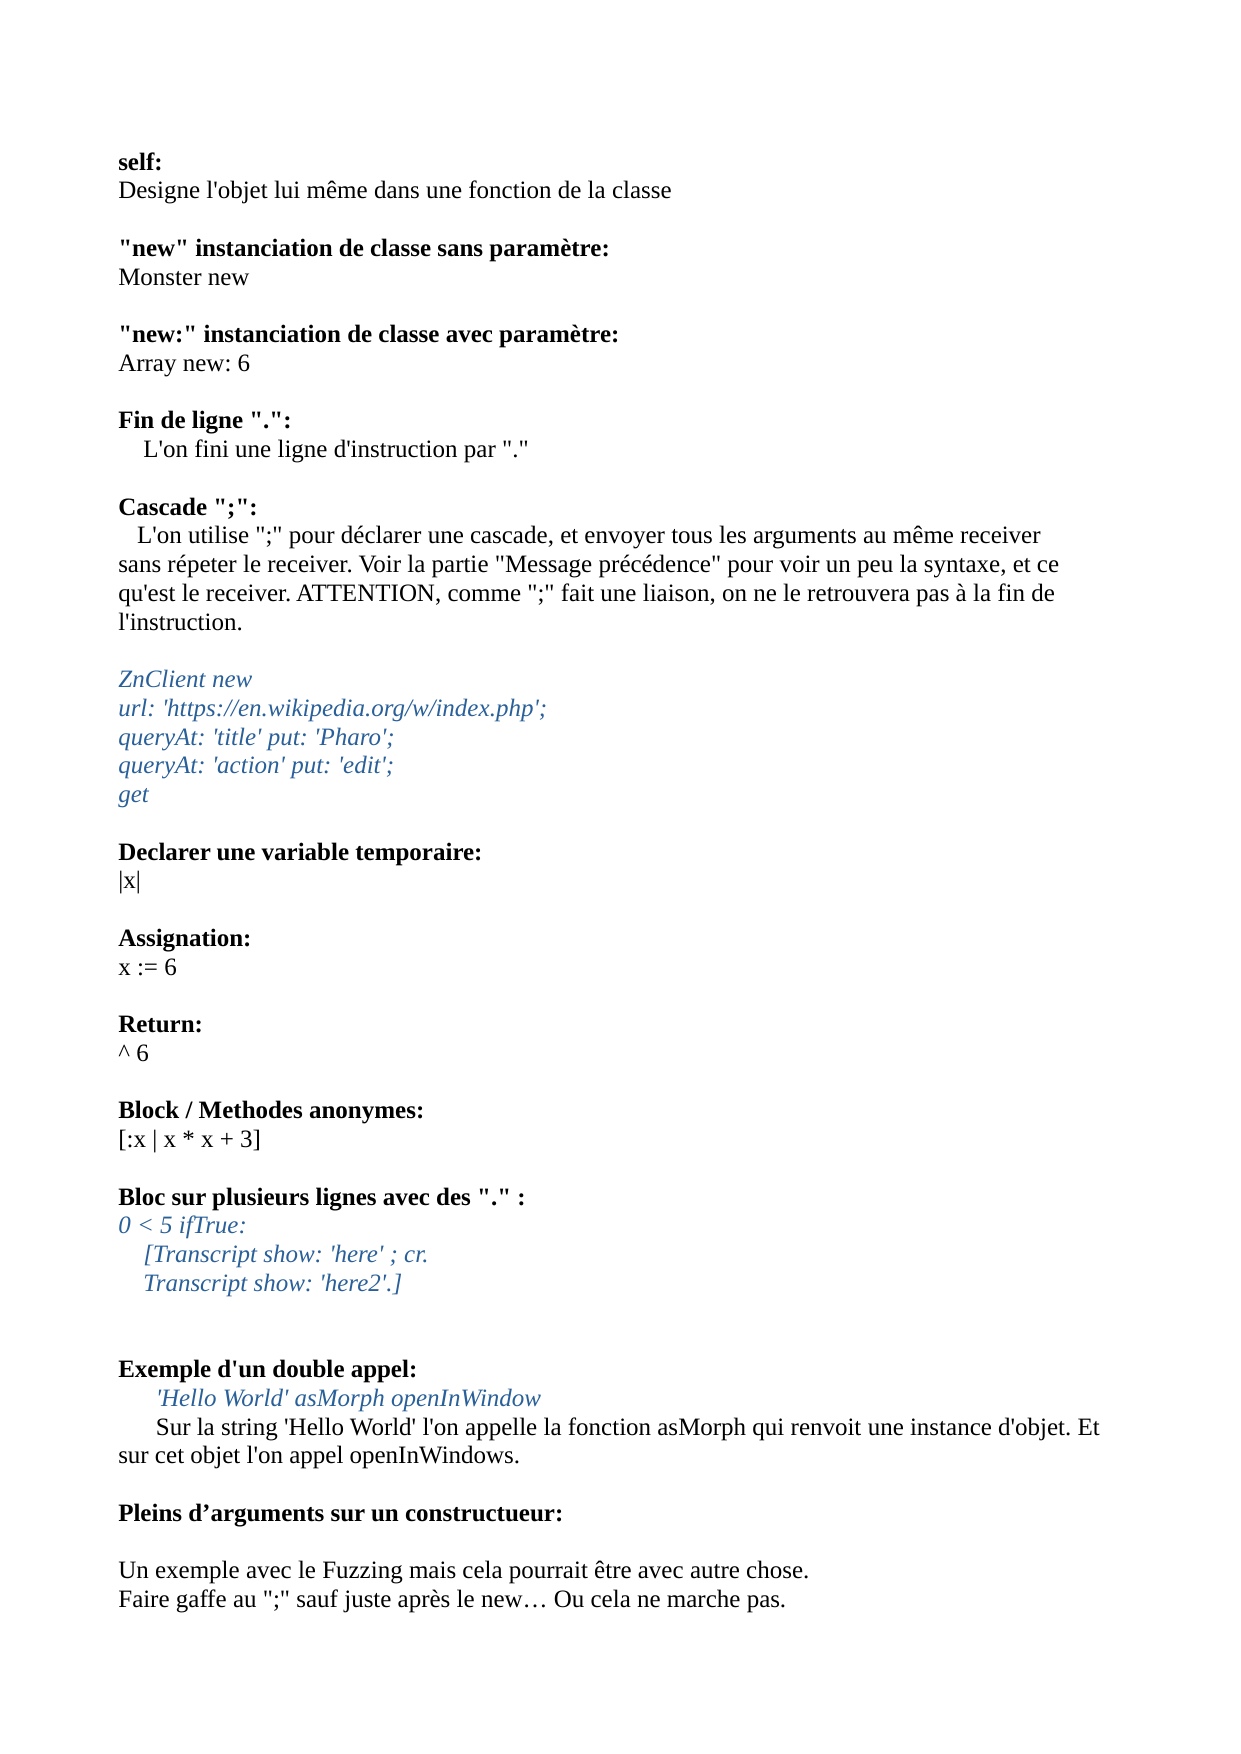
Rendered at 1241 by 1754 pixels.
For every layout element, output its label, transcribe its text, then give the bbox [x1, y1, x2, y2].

text Faire gaffe au ";" sauf juste après le new… Ou cela ne marche pas. [118, 1584, 1122, 1613]
text 0 < 5 ifTrue: [118, 1211, 1122, 1239]
text Fin de ligne ".": [118, 406, 1122, 434]
text url: 'https://en.wikipedia.org/w/index.php'; [118, 693, 1122, 722]
text Array new: 6 [118, 348, 1122, 377]
text [:x | x * x + 3] [118, 1124, 1122, 1153]
text Bloc sur plusieurs lignes avec des "." : [118, 1182, 1122, 1211]
text Pleins d’arguments sur un constructueur: [118, 1498, 1122, 1527]
text Return: [118, 1009, 1122, 1038]
text Block / Methodes anonymes: [118, 1096, 1122, 1124]
text Transcript show: 'here2'.] [118, 1268, 1122, 1297]
text queryAt: 'action' put: 'edit'; [118, 751, 1122, 779]
text Declarer une variable temporaire: [118, 837, 1122, 866]
text "new" instanciation de classe sans paramètre: [118, 204, 1122, 262]
text Designe l'objet lui même dans une fonction de la classe [118, 176, 1122, 204]
text Cascade ";": [118, 492, 1122, 521]
text "new:" instanciation de classe avec paramètre: [118, 319, 1122, 348]
text L'on utilise ";" pour déclarer une cascade, et envoyer tous les arguments au même receiver [118, 521, 1122, 549]
text x := 6 [118, 952, 1122, 981]
text Exemple d'un double appel: [118, 1354, 1122, 1383]
text [Transcript show: 'here' ; cr. [118, 1239, 1122, 1268]
text Un exemple avec le Fuzzing mais cela pourrait être avec autre chose. [118, 1556, 1122, 1584]
text 'Hello World' asMorph openInWindow [118, 1383, 1122, 1412]
text ^ 6 [118, 1038, 1122, 1067]
text Sur la string 'Hello World' l'on appelle la fonction asMorph qui renvoit une instance d'objet. Et sur cet objet l'on appel openInWindows. [118, 1412, 1122, 1469]
text queryAt: 'title' put: 'Pharo'; [118, 722, 1122, 751]
text ZnClient new [118, 664, 1122, 693]
text |x| [118, 866, 1122, 894]
text sans répeter le receiver. Voir la partie "Message précédence" pour voir un peu la syntaxe, et ce qu'est le receiver. ATTENTION, comme ";" fait une liaison, on ne le retrouvera pas à la fin de l'instruction. [118, 549, 1122, 636]
text Monster new [118, 262, 1122, 291]
text Assignation: [118, 923, 1122, 952]
text L'on fini une ligne d'instruction par "." [118, 434, 1122, 463]
text get [118, 779, 1122, 808]
text self: [118, 147, 1122, 176]
